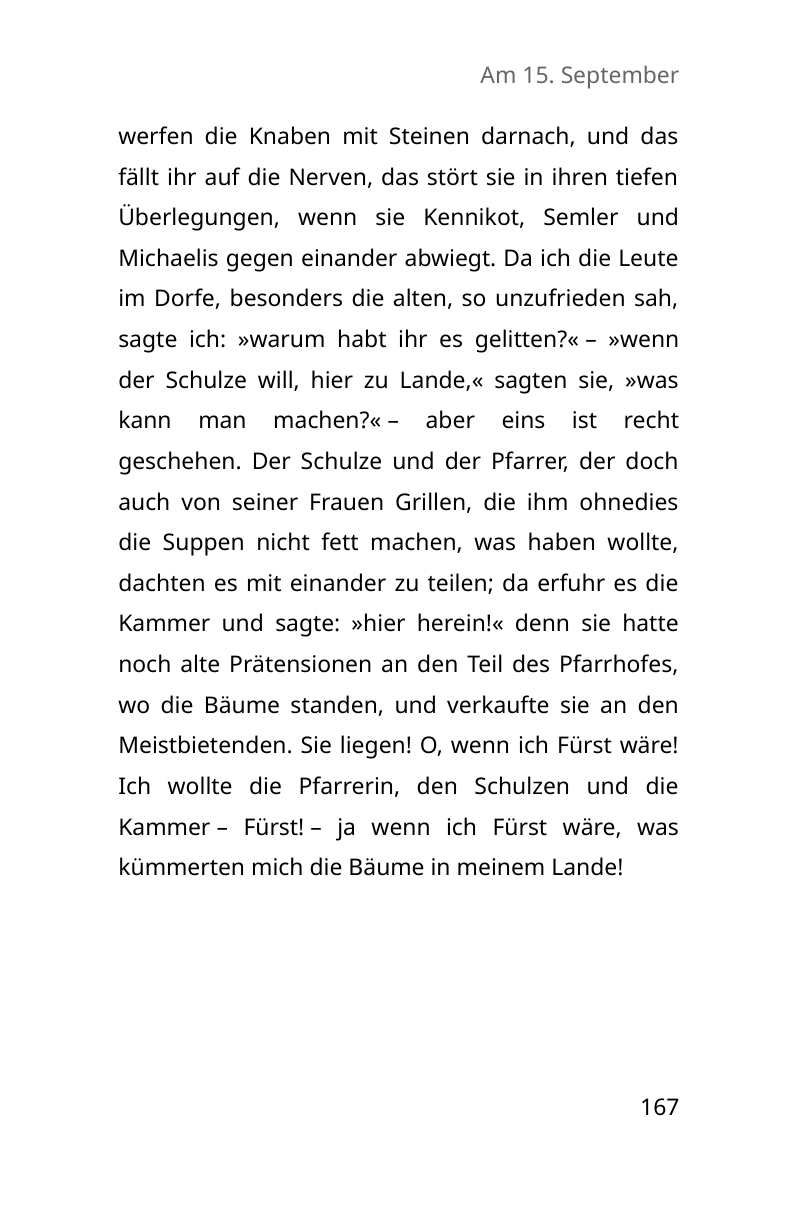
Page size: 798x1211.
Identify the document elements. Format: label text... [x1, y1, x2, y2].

text werfen die Knaben mit Steinen darnach, und das fällt ihr auf die Nerven, das stört sie in ihren tiefen Überlegungen, wenn sie Kennikot, Semler und Michaelis gegen einander abwiegt. Da ich die Leute im Dorfe, besonders die alten, so unzufrieden sah, sagte ich: »warum habt ihr es gelitten?« – »wenn der Schulze will, hier zu Lande,« sagten sie, »was kann man machen?« – aber eins ist recht geschehen. Der Schulze und der Pfarrer, der doch auch von seiner Frauen Grillen, die ihm ohnedies die Suppen nicht fett machen, was haben wollte, dachten es mit einander zu teilen; da erfuhr es die Kammer und sagte: »hier herein!« denn sie hatte noch alte Prätensionen an den Teil des Pfarrhofes, wo die Bäume standen, und verkaufte sie an den Meistbietenden. Sie liegen! O, wenn ich Fürst wäre! Ich wollte die Pfarrerin, den Schulzen und die Kammer – Fürst! – ja wenn ich Fürst wäre, was kümmerten mich die Bäume in meinem Lande! [118, 120, 679, 882]
